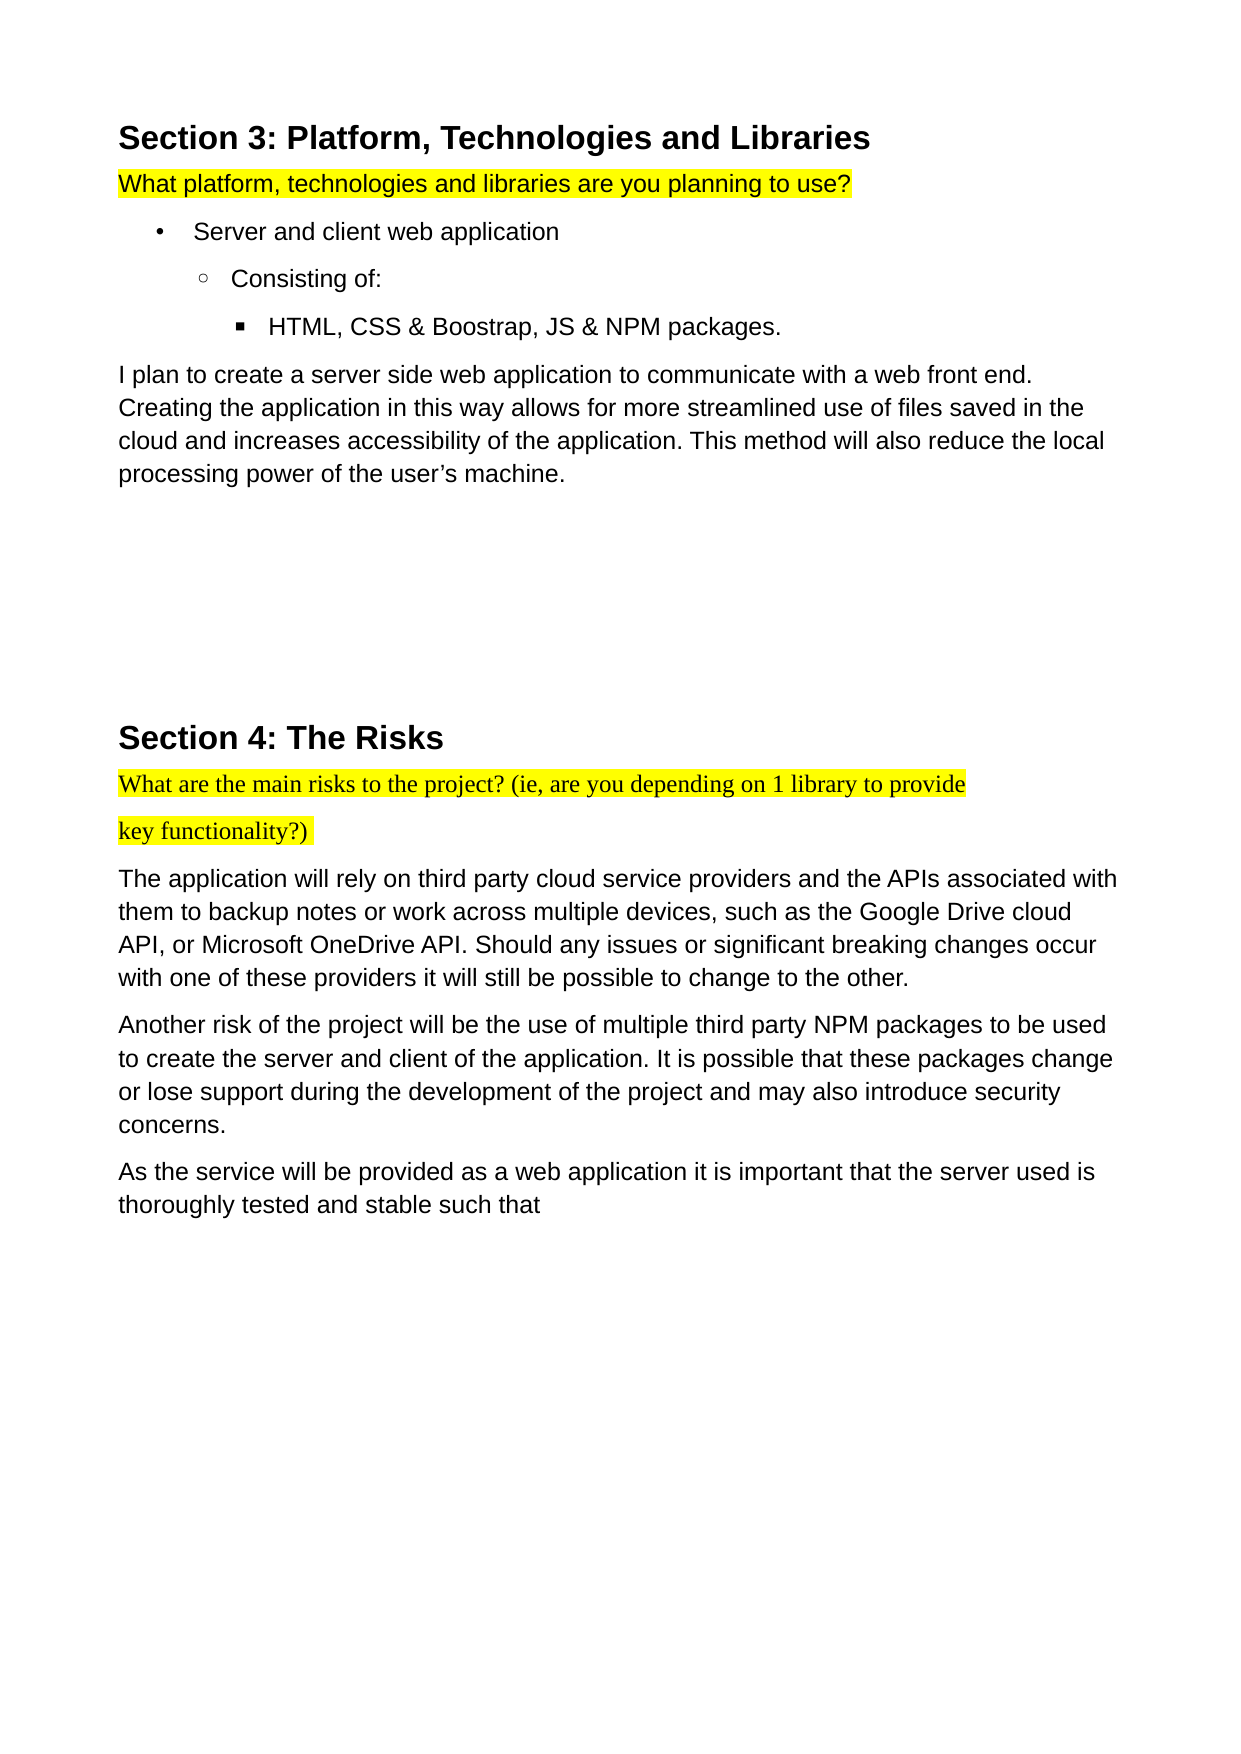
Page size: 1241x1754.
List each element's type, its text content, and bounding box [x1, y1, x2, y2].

subtitle Section 3: Platform, Technologies and Libraries [118, 118, 1122, 157]
list HTML, CSS & Boostrap, JS & NPM packages. [231, 312, 1122, 341]
text key functionality?) [118, 816, 1122, 845]
text What are the main risks to the project? (ie, are you depending on 1 library to provide [118, 769, 1122, 797]
text I plan to create a server side web application to communicate with a web front end. Creating the application in this way allows for more streamlined use of files saved in the cloud and increases accessibility of the application. This method will also reduce the local processing power of the user’s machine. [118, 360, 1122, 488]
list Consisting of: [193, 264, 1122, 293]
text What platform, technologies and libraries are you planning to use? [118, 169, 1122, 198]
text Another risk of the project will be the use of multiple third party NPM packages to be used to create the server and client of the application. It is possible that these packages change or lose support during the development of the project and may also introduce security concerns. [118, 1011, 1122, 1138]
list Server and client web application [156, 217, 1122, 246]
text As the service will be provided as a web application it is important that the server used is thoroughly tested and stable such that [118, 1157, 1122, 1219]
text The application will rely on third party cloud service providers and the APIs associated with them to backup notes or work across multiple devices, such as the Google Drive cloud API, or Microsoft OneDrive API. Should any issues or significant breaking changes occur with one of these providers it will still be possible to change to the other. [118, 864, 1122, 992]
subtitle Section 4: The Risks [118, 718, 1122, 756]
